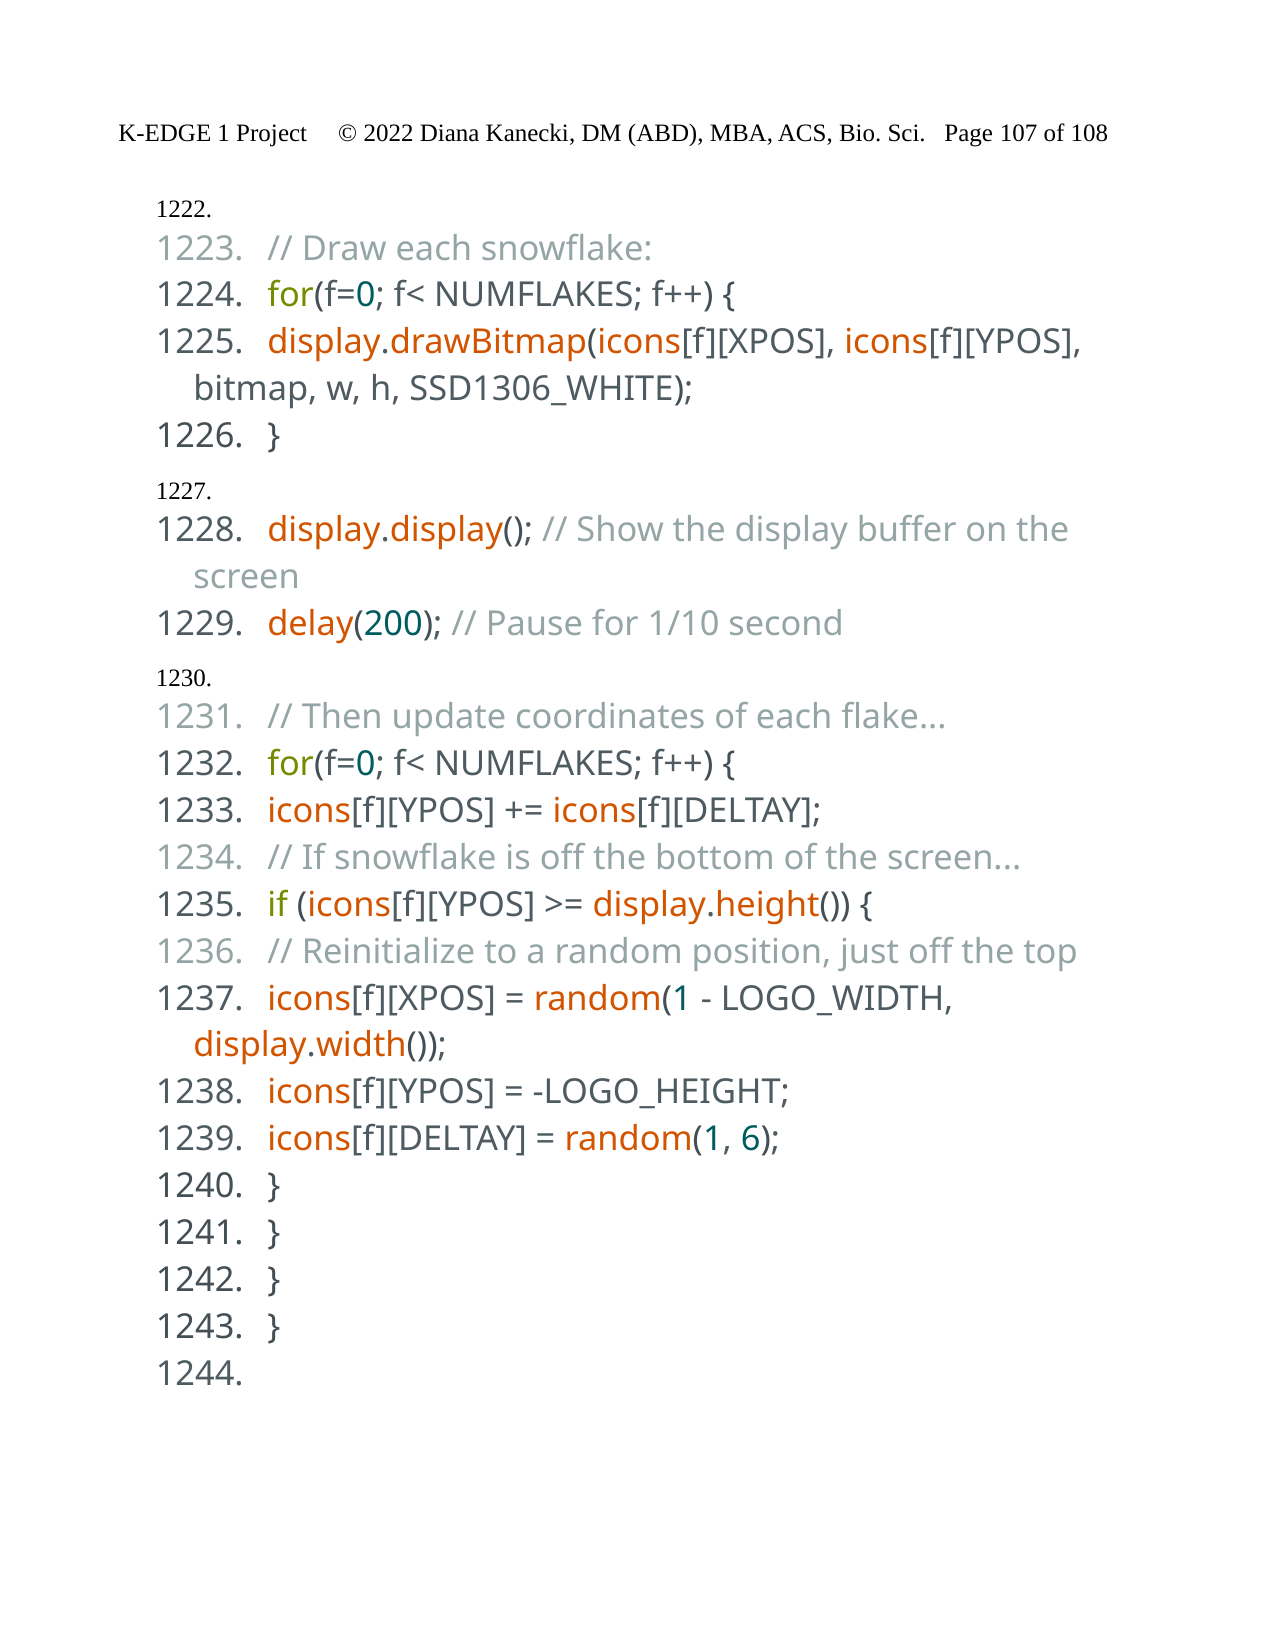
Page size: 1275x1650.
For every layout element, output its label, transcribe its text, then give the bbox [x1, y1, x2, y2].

list } [156, 1254, 1157, 1301]
list icons[f][XPOS] = random(1 - LOGO_WIDTH, display.width()); [156, 973, 1157, 1067]
list // Draw each snowflake: [156, 223, 1157, 270]
list icons[f][YPOS] = -LOGO_HEIGHT; [156, 1067, 1157, 1114]
list } [156, 1301, 1157, 1348]
list } [156, 1161, 1157, 1208]
list } [156, 1208, 1157, 1254]
list if (icons[f][YPOS] >= display.height()) { [156, 879, 1157, 926]
list icons[f][YPOS] += icons[f][DELTAY]; [156, 786, 1157, 833]
list for(f=0; f< NUMFLAKES; f++) { [156, 739, 1157, 786]
list } [156, 411, 1157, 458]
list delay(200); // Pause for 1/10 second [156, 598, 1157, 645]
list // If snowflake is off the bottom of the screen... [156, 833, 1157, 879]
list icons[f][DELTAY] = random(1, 6); [156, 1114, 1157, 1161]
list for(f=0; f< NUMFLAKES; f++) { [156, 270, 1157, 317]
list // Reinitialize to a random position, just off the top [156, 926, 1157, 973]
list display.display(); // Show the display buffer on the screen [156, 504, 1157, 598]
list // Then update coordinates of each flake... [156, 692, 1157, 739]
list display.drawBitmap(icons[f][XPOS], icons[f][YPOS], bitmap, w, h, SSD1306_WHITE); [156, 317, 1157, 411]
